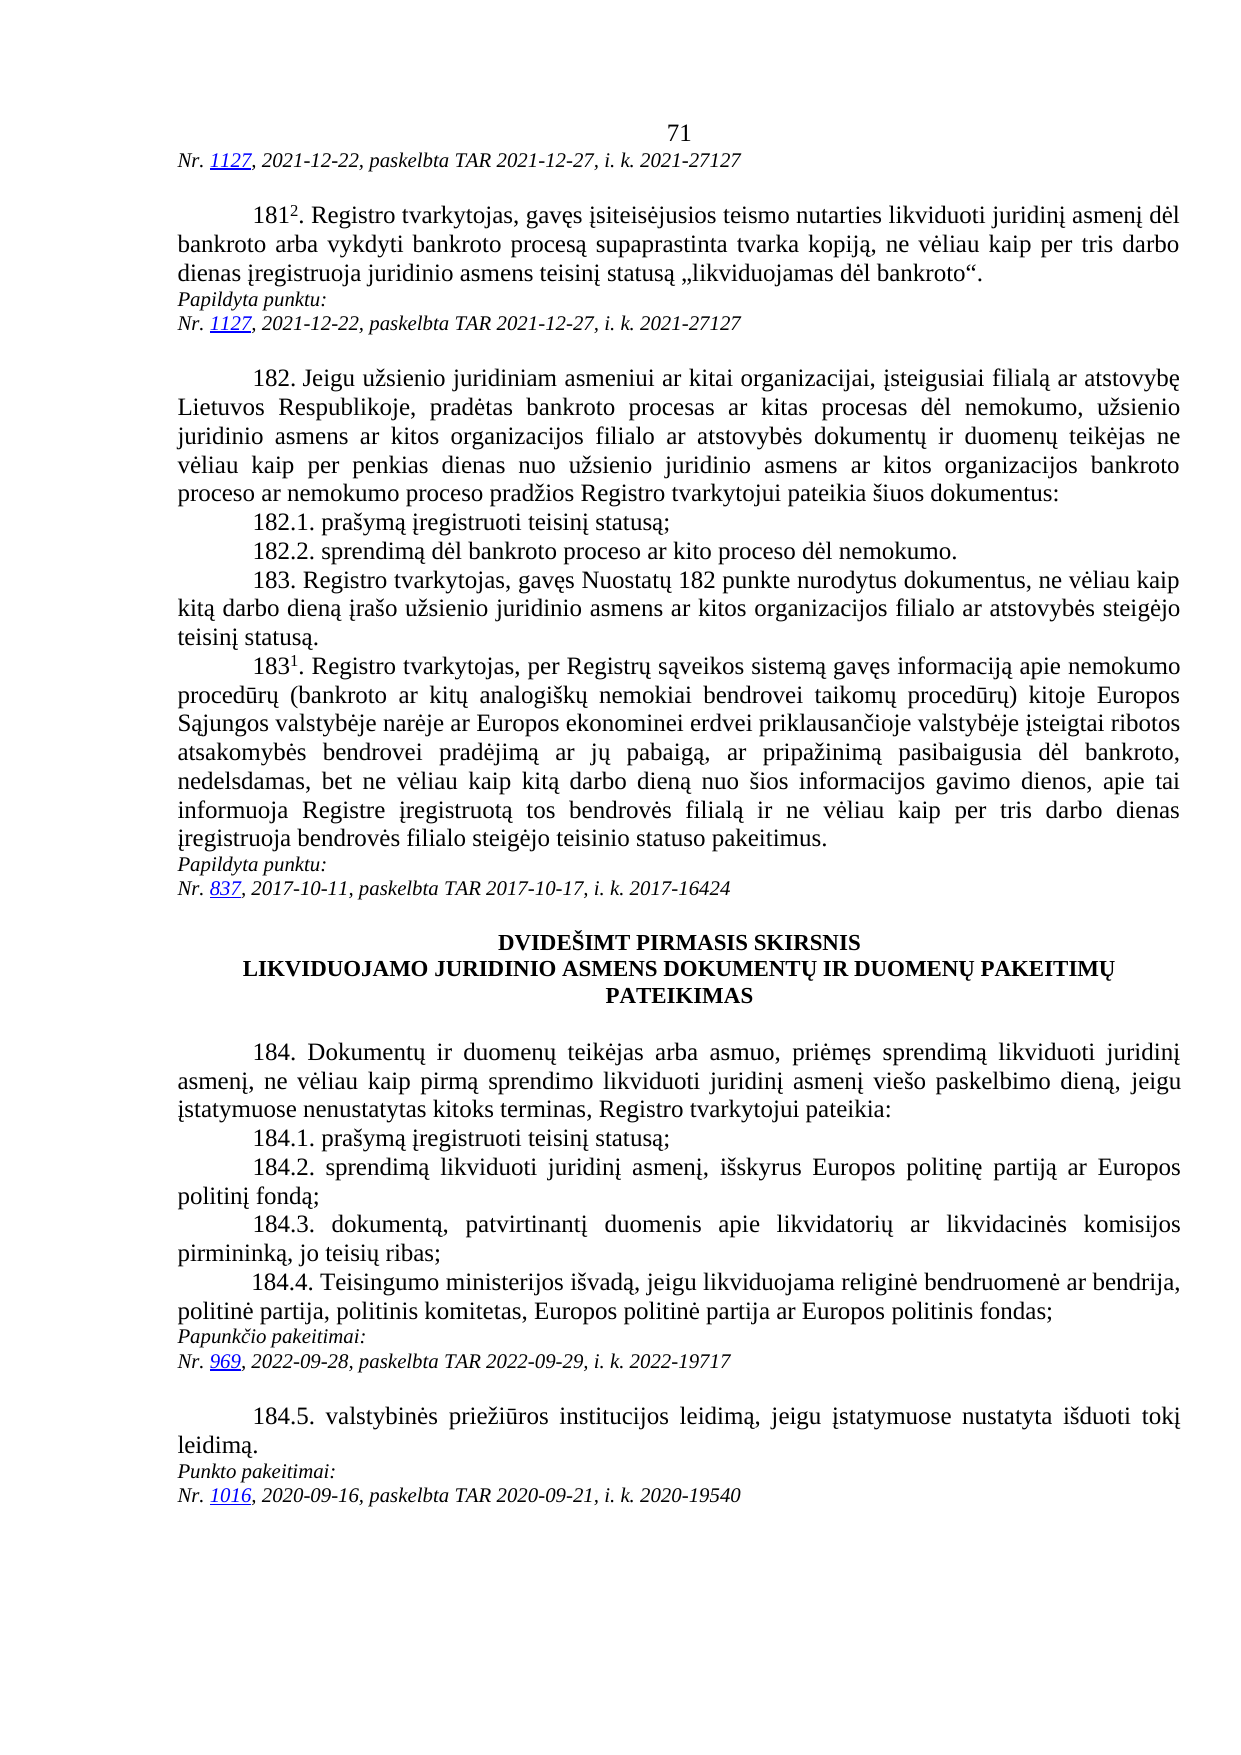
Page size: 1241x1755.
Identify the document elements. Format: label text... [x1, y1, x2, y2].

text 184.1. prašymą įregistruoti teisinį statusą; [177, 1123, 1181, 1152]
text 184.3. dokumentą, patvirtinantį duomenis apie likvidatorių ar likvidacinės komisijos pirmininką, jo teisių ribas; [177, 1209, 1181, 1267]
text LIKVIDUOJAMO JURIDINIO ASMENS DOKUMENTŲ IR DUOMENŲ PAKEITIMŲ PATEIKIMAS [177, 956, 1181, 1008]
text Nr. 1016, 2020-09-16, paskelbta TAR 2020-09-21, i. k. 2020-19540 [177, 1483, 1181, 1507]
text Nr. 837, 2017-10-11, paskelbta TAR 2017-10-17, i. k. 2017-16424 [177, 876, 1181, 900]
text 183. Registro tvarkytojas, gavęs Nuostatų 182 punkte nurodytus dokumentus, ne vėliau kaip kitą darbo dieną įrašo užsienio juridinio asmens ar kitos organizacijos filialo ar atstovybės steigėjo teisinį statusą. [177, 565, 1181, 651]
text 184.5. valstybinės priežiūros institucijos leidimą, jeigu įstatymuose nustatyta išduoti tokį leidimą. [177, 1401, 1181, 1459]
text Papunkčio pakeitimai: [177, 1324, 1181, 1348]
text Papildyta punktu: [177, 852, 1181, 876]
text 182.2. sprendimą dėl bankroto proceso ar kito proceso dėl nemokumo. [177, 536, 1181, 565]
text Nr. 969, 2022-09-28, paskelbta TAR 2022-09-29, i. k. 2022-19717 [177, 1348, 1181, 1373]
text 1812. Registro tvarkytojas, gavęs įsiteisėjusios teismo nutarties likviduoti juridinį asmenį dėl bankroto arba vykdyti bankroto procesą supaprastinta tvarka kopiją, ne vėliau kaip per tris darbo dienas įregistruoja juridinio asmens teisinį statusą „likviduojamas dėl bankroto“. [177, 200, 1181, 287]
text Papildyta punktu: [177, 287, 1181, 311]
text 184.4. Teisingumo ministerijos išvadą, jeigu likviduojama religinė bendruomenė ar bendrija, politinė partija, politinis komitetas, Europos politinė partija ar Europos politinis fondas; [177, 1267, 1181, 1324]
text 184. Dokumentų ir duomenų teikėjas arba asmuo, priėmęs sprendimą likviduoti juridinį asmenį, ne vėliau kaip pirmą sprendimo likviduoti juridinį asmenį viešo paskelbimo dieną, jeigu įstatymuose nenustatytas kitoks terminas, Registro tvarkytojui pateikia: [177, 1037, 1181, 1123]
text Punkto pakeitimai: [177, 1459, 1181, 1483]
text 184.2. sprendimą likviduoti juridinį asmenį, išskyrus Europos politinę partiją ar Europos politinį fondą; [177, 1152, 1181, 1209]
text Nr. 1127, 2021-12-22, paskelbta TAR 2021-12-27, i. k. 2021-27127 [177, 311, 1181, 335]
text Nr. 1127, 2021-12-22, paskelbta TAR 2021-12-27, i. k. 2021-27127 [177, 148, 1181, 172]
text 182.1. prašymą įregistruoti teisinį statusą; [177, 507, 1181, 536]
text 1831. Registro tvarkytojas, per Registrų sąveikos sistemą gavęs informaciją apie nemokumo procedūrų (bankroto ar kitų analogiškų nemokiai bendrovei taikomų procedūrų) kitoje Europos Sąjungos valstybėje narėje ar Europos ekonominei erdvei priklausančioje valstybėje įsteigtai ribotos atsakomybės bendrovei pradėjimą ar jų pabaigą, ar pripažinimą pasibaigusia dėl bankroto, nedelsdamas, bet ne vėliau kaip kitą darbo dieną nuo šios informacijos gavimo dienos, apie tai informuoja Registre įregistruotą tos bendrovės filialą ir ne vėliau kaip per tris darbo dienas įregistruoja bendrovės filialo steigėjo teisinio statuso pakeitimus. [177, 651, 1181, 852]
text DVIDEŠIMT PIRMASIS SKIRSNIS [177, 929, 1181, 956]
text 182. Jeigu užsienio juridiniam asmeniui ar kitai organizacijai, įsteigusiai filialą ar atstovybę Lietuvos Respublikoje, pradėtas bankroto procesas ar kitas procesas dėl nemokumo, užsienio juridinio asmens ar kitos organizacijos filialo ar atstovybės dokumentų ir duomenų teikėjas ne vėliau kaip per penkias dienas nuo užsienio juridinio asmens ar kitos organizacijos bankroto proceso ar nemokumo proceso pradžios Registro tvarkytojui pateikia šiuos dokumentus: [177, 363, 1181, 507]
